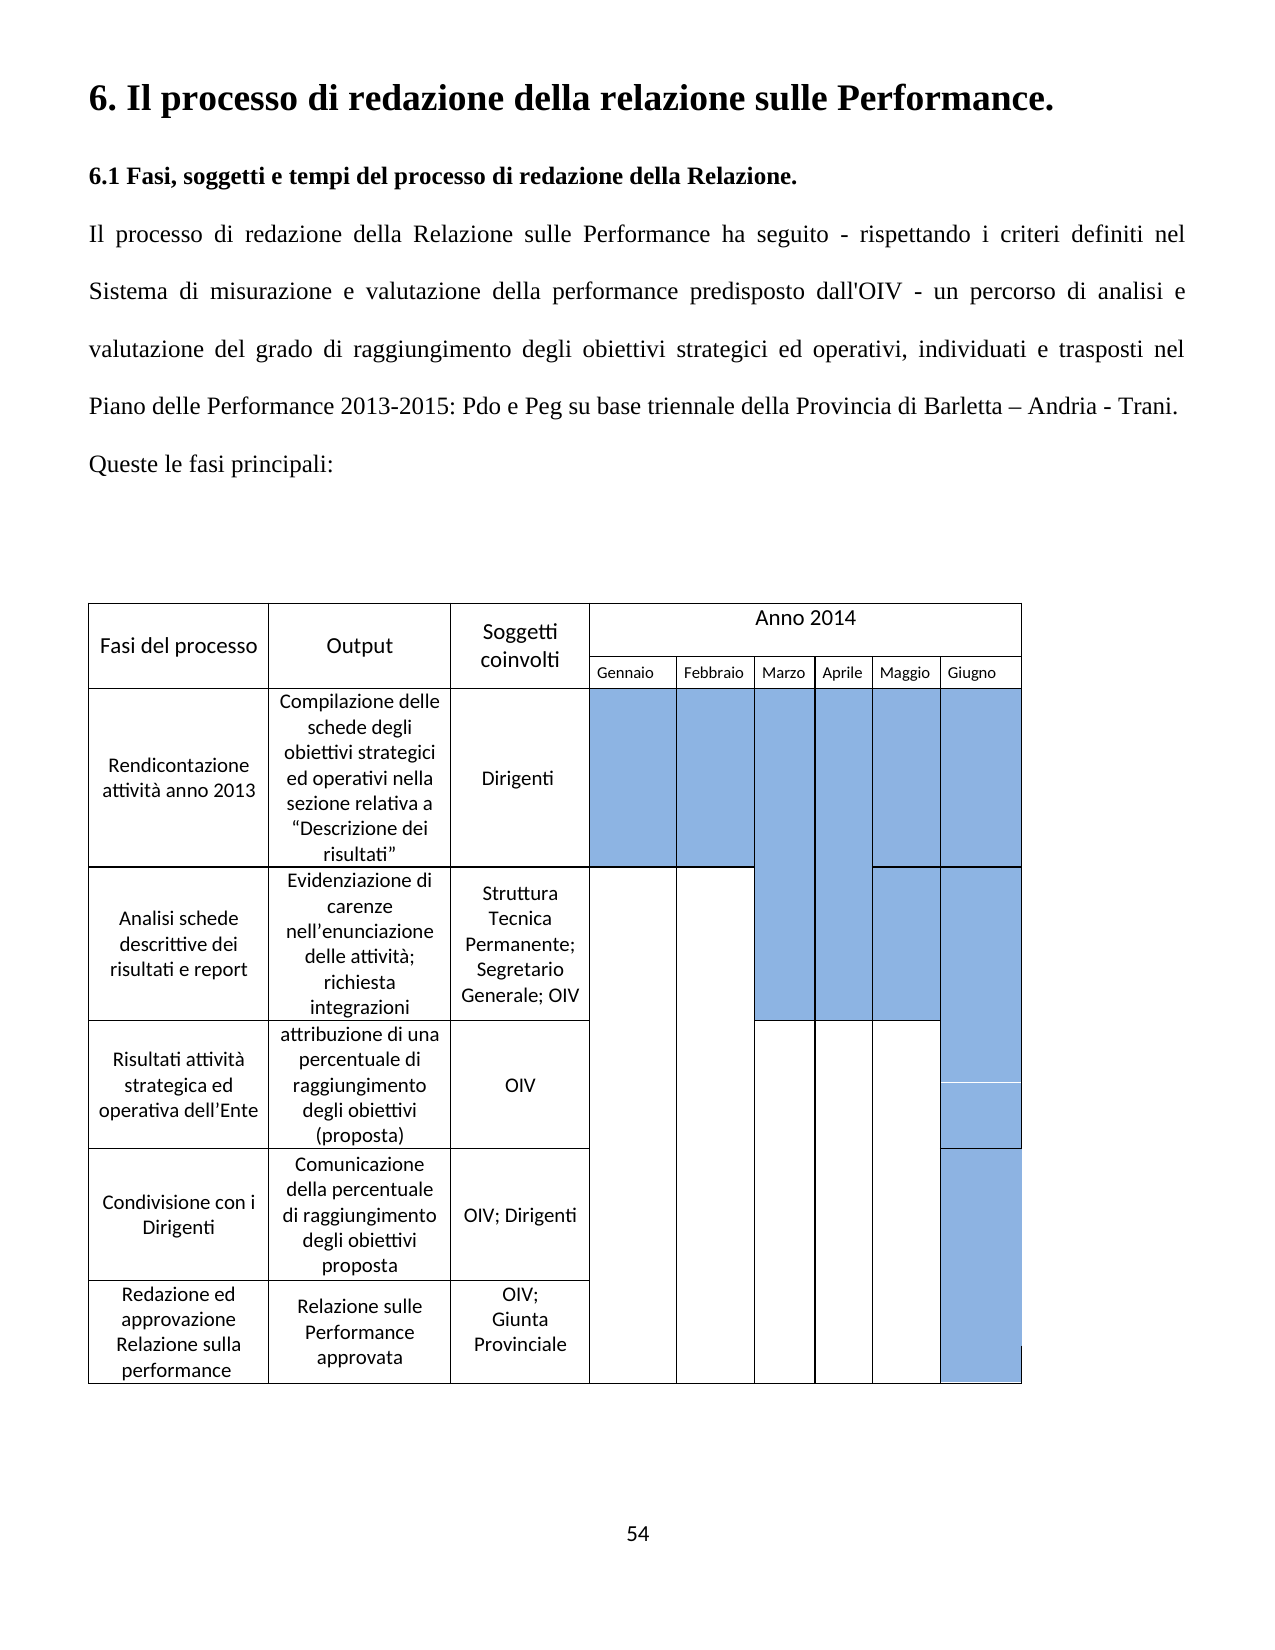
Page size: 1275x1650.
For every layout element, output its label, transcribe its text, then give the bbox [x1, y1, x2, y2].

table_cell [941, 1114, 1021, 1148]
table_cell [816, 866, 872, 1020]
table_cell [590, 1313, 676, 1346]
table_cell Evidenziazione di carenze nell’enunciazione delle attività; richiesta integrazioni [269, 868, 450, 1020]
table_cell [873, 1051, 940, 1082]
table_cell [873, 812, 940, 866]
table_cell Gennaio [590, 657, 676, 687]
table_cell Maggio [873, 657, 940, 687]
text Queste le fasi principali: [89, 449, 1186, 477]
table_header Output [269, 604, 450, 687]
table_cell [873, 779, 940, 812]
table_cell Dirigenti [451, 689, 589, 866]
table_cell Febbraio [677, 657, 754, 687]
text Il processo di redazione della Relazione sulle Performance ha seguito - rispettando i criteri definiti nel Sistema di misurazione e valutazione della performance predisposto dall'OIV - un percorso di analisi e valutazione del grado di raggiungimento degli obiettivi strategici ed operativi, individuati e trasposti nel Piano delle Performance 2013-2015: Pdo e Peg su base triennale della Provincia di Barletta – Andria - Trani. [89, 219, 1186, 420]
table_cell [816, 779, 872, 812]
table_cell [677, 746, 754, 779]
table_cell [677, 929, 754, 960]
table_cell [590, 868, 676, 898]
table_cell Marzo [755, 657, 814, 687]
table_cell [873, 689, 940, 746]
table_cell [873, 1280, 940, 1313]
table_cell [816, 1181, 872, 1214]
table_cell [755, 1114, 814, 1148]
table_cell OIV; Giunta Provinciale [451, 1281, 589, 1382]
table_cell [816, 1051, 872, 1082]
table_cell [873, 868, 940, 898]
table_cell [677, 1181, 754, 1214]
table_cell [755, 1021, 814, 1051]
table_cell [755, 1083, 814, 1114]
table_cell [677, 1247, 754, 1280]
table_cell [941, 1020, 1021, 1051]
table_cell [941, 746, 1021, 779]
table_cell [816, 689, 872, 746]
table_cell [677, 1313, 754, 1346]
table_cell [590, 1148, 676, 1181]
table_cell [873, 1247, 940, 1280]
table_cell [816, 1313, 872, 1346]
table_cell Aprile [816, 657, 872, 687]
table_cell [590, 929, 676, 960]
table_header Anno 2014 [590, 604, 1021, 656]
table_cell [590, 1083, 676, 1114]
table_cell [755, 1051, 814, 1082]
table_cell [677, 1114, 754, 1148]
table_cell [677, 1083, 754, 1114]
table_cell [677, 960, 754, 1020]
table_cell Rendicontazione attività anno 2013 [89, 689, 268, 866]
table_cell [816, 1083, 872, 1114]
table_header Fasi del processo [89, 604, 268, 687]
table_cell [590, 1280, 676, 1313]
table_cell Giugno [941, 657, 1021, 687]
table_cell [873, 1148, 940, 1181]
table_cell [873, 960, 940, 1020]
table_cell [755, 1181, 814, 1214]
table_cell [590, 1181, 676, 1214]
table_cell [677, 1214, 754, 1247]
text 6. Il processo di redazione della relazione sulle Performance. [89, 75, 1186, 118]
table_cell [941, 1214, 1022, 1247]
table_cell [873, 929, 940, 960]
table_cell [590, 1114, 676, 1148]
table_cell [816, 1021, 872, 1051]
table_cell Analisi schede descrittive dei risultati e report [89, 868, 268, 1020]
table_cell [755, 1148, 814, 1181]
table_cell [677, 1280, 754, 1313]
table_cell [816, 1346, 872, 1382]
table_cell [873, 1114, 940, 1148]
table_cell Compilazione delle schede degli obiettivi strategici ed operativi nella sezione relativa a “Descrizione dei risultati” [269, 689, 450, 866]
table_cell [873, 1313, 940, 1346]
table_cell [873, 746, 940, 779]
table_cell [873, 898, 940, 929]
table_cell [941, 1051, 1021, 1082]
table_cell Condivisione con i Dirigenti [89, 1149, 268, 1280]
table_cell [590, 1214, 676, 1247]
table_header Soggetti coinvolti [451, 604, 589, 687]
table_cell [590, 1346, 676, 1382]
table_cell [873, 1214, 940, 1247]
table_cell [677, 779, 754, 812]
table_cell [873, 1083, 940, 1114]
table_cell [941, 868, 1021, 1020]
table_cell Relazione sulle Performance approvata [269, 1281, 450, 1382]
table_cell [816, 1214, 872, 1247]
table_cell [677, 898, 754, 929]
table_cell [816, 1114, 872, 1148]
table_cell Risultati attività strategica ed operativa dell’Ente [89, 1021, 268, 1148]
table_cell [941, 689, 1021, 746]
table_cell [590, 1051, 676, 1082]
table_cell [941, 779, 1021, 812]
table_cell [755, 1214, 814, 1247]
table_cell [755, 689, 814, 746]
table_cell [816, 1148, 872, 1181]
table_cell Redazione ed approvazione Relazione sulla performance [89, 1281, 268, 1382]
table_cell [590, 898, 676, 929]
table_cell [755, 1346, 814, 1382]
table_cell [677, 1346, 754, 1382]
table_cell [677, 689, 754, 746]
table_cell [873, 1181, 940, 1214]
table_cell [677, 1051, 754, 1082]
table_cell [755, 812, 814, 866]
table_cell [941, 1181, 1022, 1214]
table_cell OIV; Dirigenti [451, 1149, 589, 1280]
table_cell attribuzione di una percentuale di raggiungimento degli obiettivi (proposta) [269, 1021, 450, 1148]
table_cell [816, 746, 872, 779]
table_cell [590, 1020, 676, 1051]
table_cell [873, 1346, 940, 1382]
text 6.1 Fasi, soggetti e tempi del processo di redazione della Relazione. [89, 161, 1186, 190]
table_cell [816, 812, 872, 866]
table_cell Struttura Tecnica Permanente; Segretario Generale; OIV [451, 868, 589, 1020]
table_cell [755, 779, 814, 812]
table_cell [941, 1149, 1022, 1181]
table_cell [941, 1346, 1021, 1382]
table_cell [941, 1280, 1022, 1313]
table_cell [755, 746, 814, 779]
table_cell [590, 960, 676, 1020]
table_cell [590, 689, 676, 866]
table_cell [755, 1247, 814, 1280]
table_cell [677, 1148, 754, 1181]
table_cell OIV [451, 1021, 589, 1148]
table_cell [677, 1020, 754, 1051]
table_cell [816, 1280, 872, 1313]
table_cell [941, 812, 1021, 866]
table_cell [755, 866, 814, 1020]
table_cell [873, 1021, 940, 1051]
table_cell [677, 812, 754, 866]
table_cell [755, 1313, 814, 1346]
table_cell Comunicazione della percentuale di raggiungimento degli obiettivi proposta [269, 1149, 450, 1280]
table_cell [816, 1247, 872, 1280]
table_cell [590, 1247, 676, 1280]
table_cell [941, 1313, 1022, 1346]
table_cell [755, 1280, 814, 1313]
table_cell [941, 1247, 1022, 1280]
table_cell [941, 1083, 1021, 1114]
table_cell [677, 868, 754, 898]
